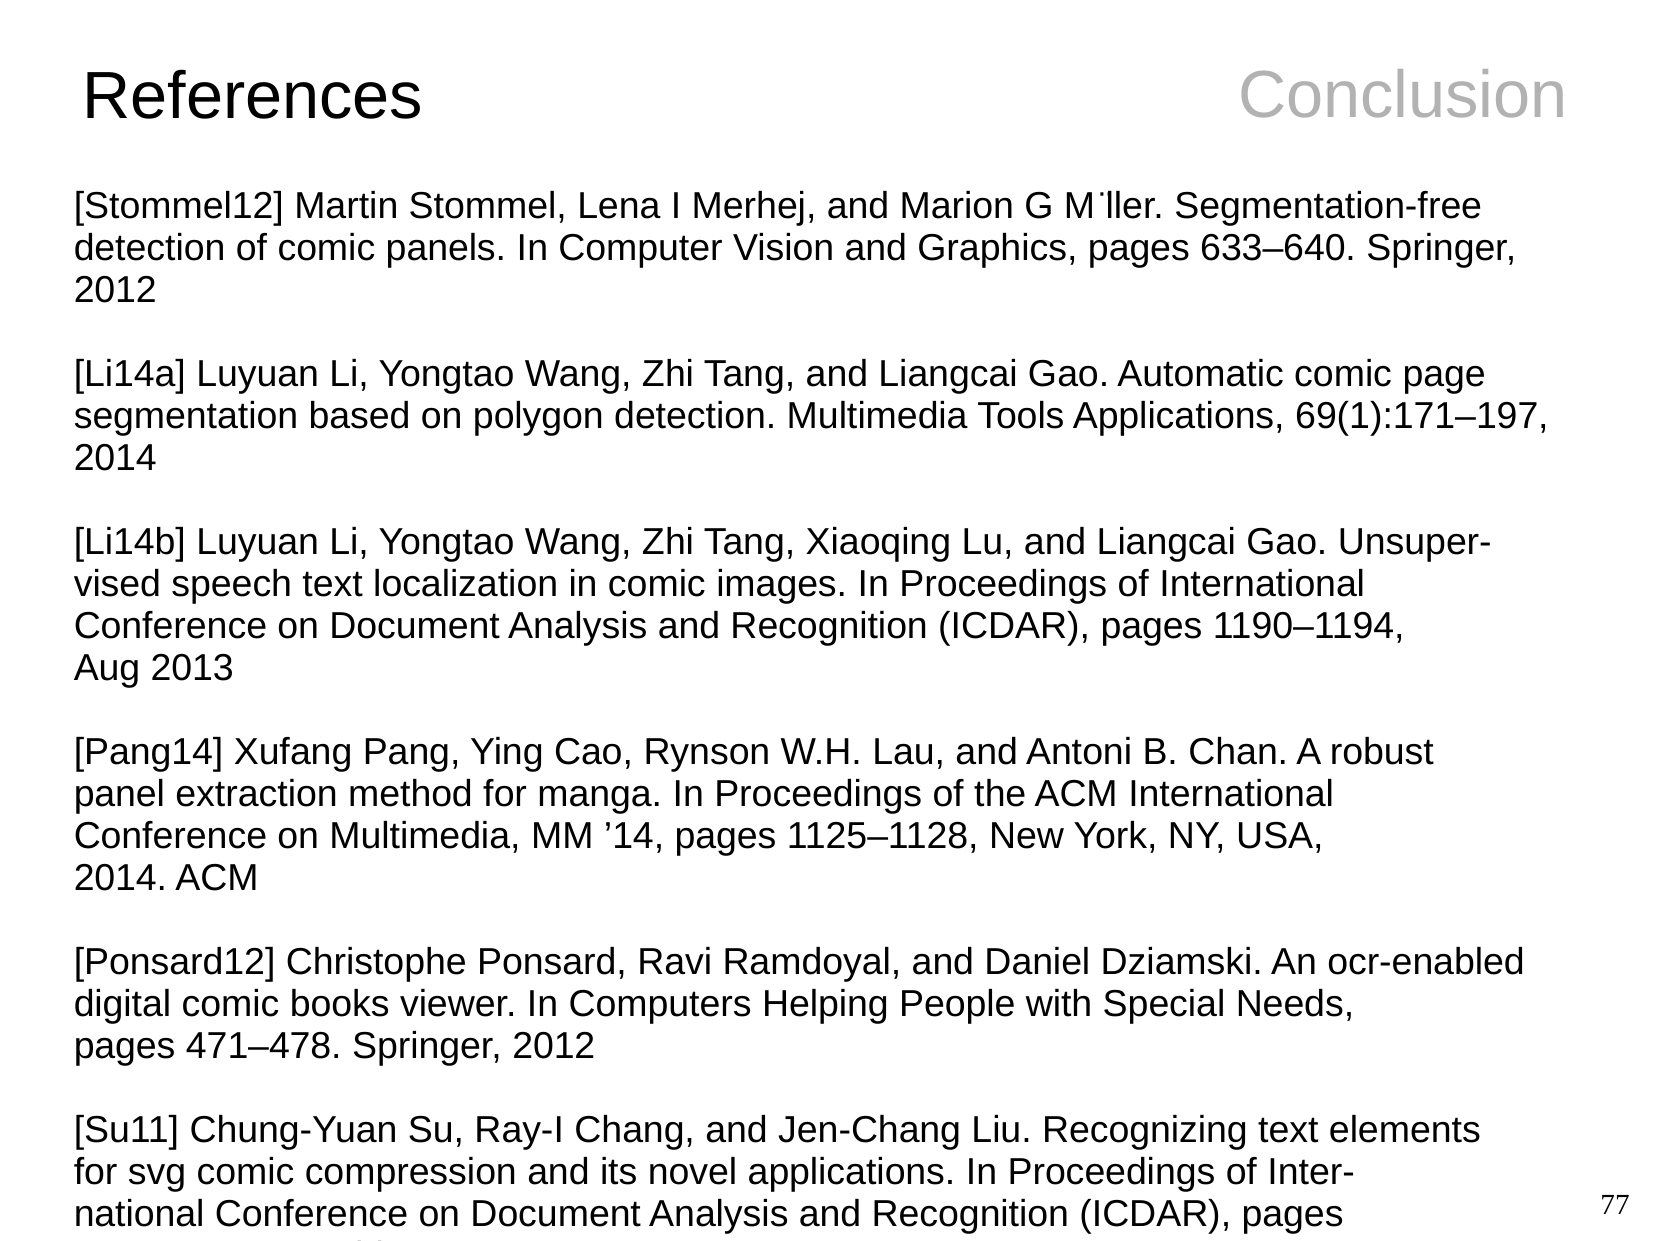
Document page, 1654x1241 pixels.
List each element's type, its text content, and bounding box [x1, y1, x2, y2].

title References [82, 49, 1571, 142]
text_box [Stommel12] Martin Stommel, Lena I Merhej, and Marion G M ̈ller. Segmentation-free detection of comic panels. In Computer Vision and Graphics, pages 633–640. Springer, 2012 [Li14a] Luyuan Li, Yongtao Wang, Zhi Tang, and Liangcai Gao. Automatic comic page segmentation based on polygon detection. Multimedia Tools Applications, 69(1):171–197, 2014 [Li14b] Luyuan Li, Yongtao Wang, Zhi Tang, Xiaoqing Lu, and Liangcai Gao. Unsuper- vised speech text localization in comic images. In Proceedings of International Conference on Document Analysis and Recognition (ICDAR), pages 1190–1194, Aug 2013 [Pang14] Xufang Pang, Ying Cao, Rynson W.H. Lau, and Antoni B. Chan. A robust panel extraction method for manga. In Proceedings of the ACM International Conference on Multimedia, MM ’14, pages 1125–1128, New York, NY, USA, 2014. ACM [Ponsard12] Christophe Ponsard, Ravi Ramdoyal, and Daniel Dziamski. An ocr-enabled digital comic books viewer. In Computers Helping People with Special Needs, pages 471–478. Springer, 2012 [Su11] Chung-Yuan Su, Ray-I Chang, and Jen-Chang Liu. Recognizing text elements for svg comic compression and its novel applications. In Proceedings of Inter- national Conference on Document Analysis and Recognition (ICDAR), pages 1329–1333, Washington, DC, USA, 2011 [59, 177, 1619, 1241]
